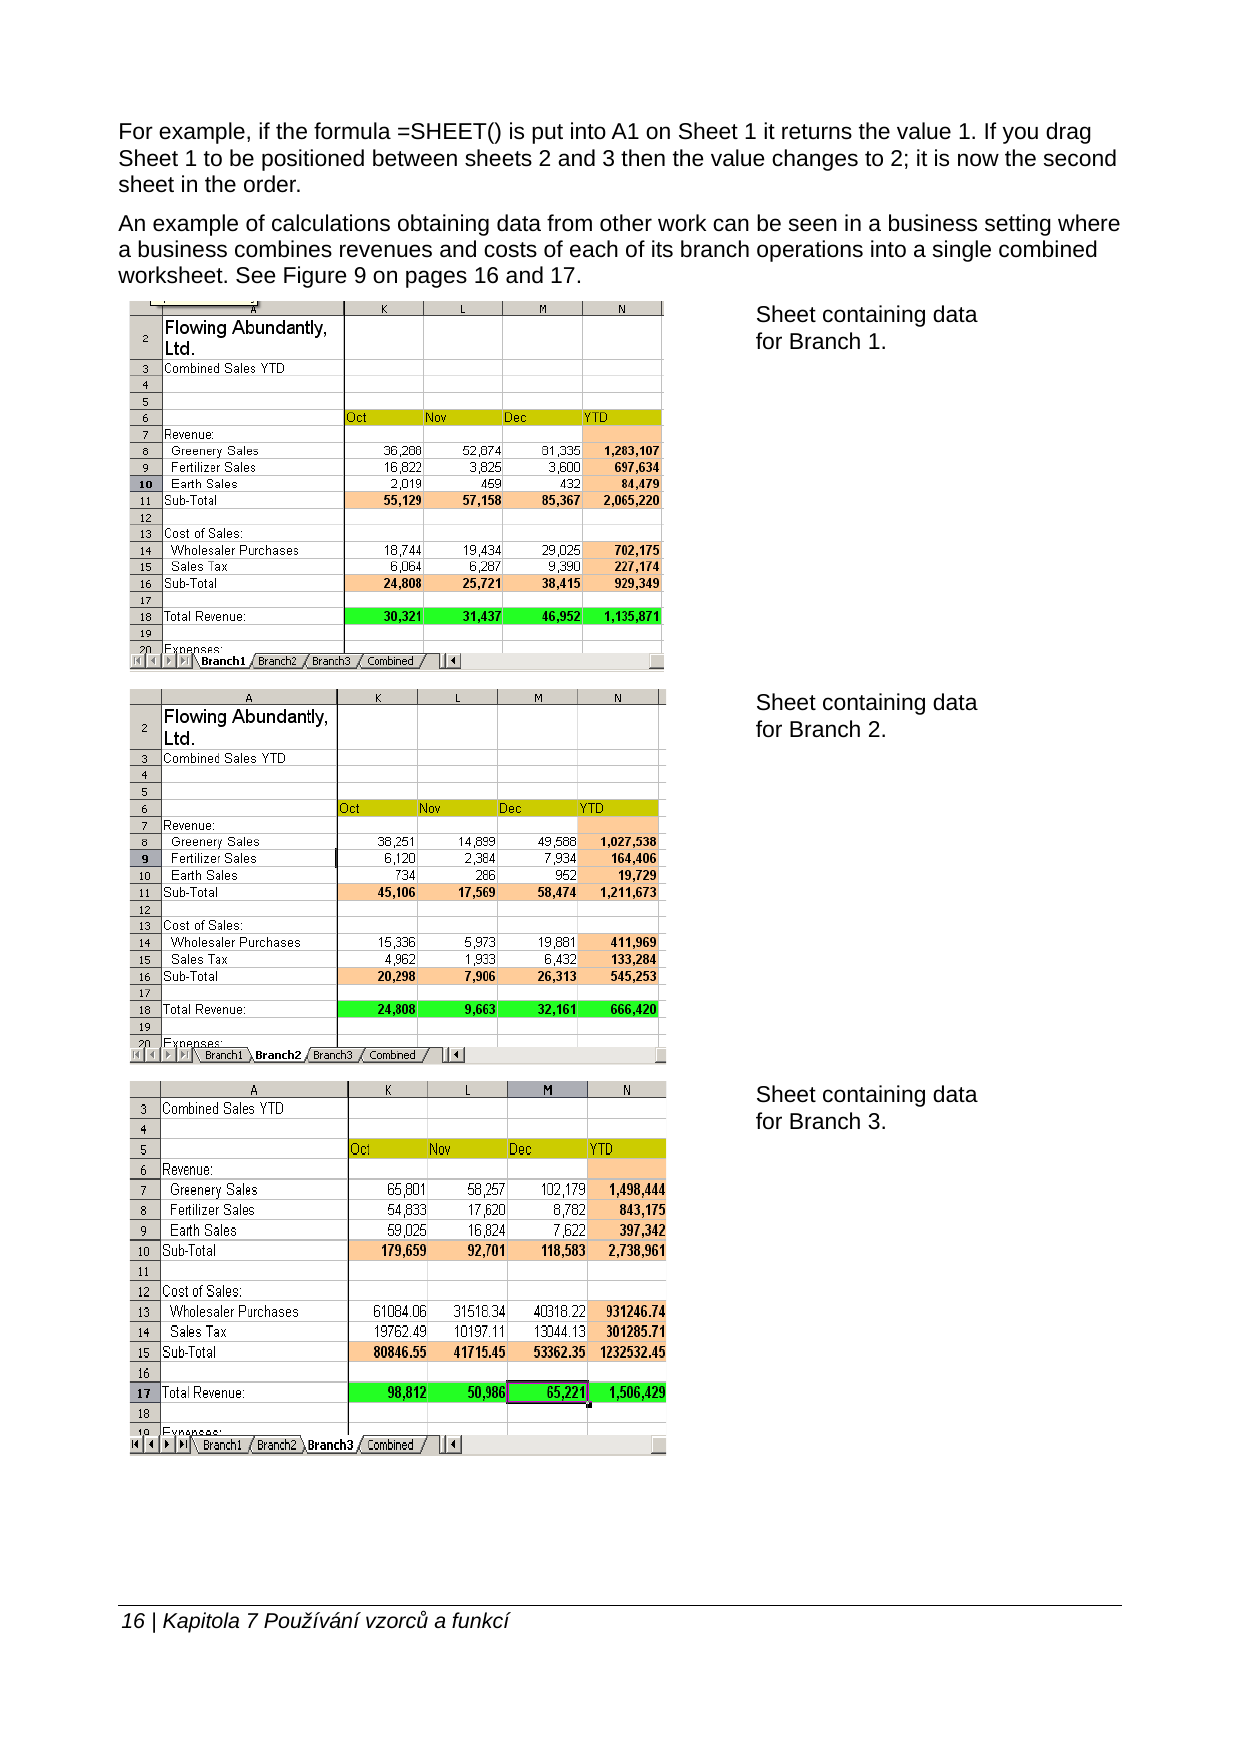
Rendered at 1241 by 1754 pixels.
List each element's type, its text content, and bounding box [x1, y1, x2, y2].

table_cell Sheet containing data for Branch 3. [756, 1081, 986, 1472]
table_cell [118, 1081, 756, 1472]
picture [129, 1081, 667, 1456]
text An example of calculations obtaining data from other work can be seen in a business setting where a business combines revenues and costs of each of its branch operations into a single combined worksheet. See Figure 9 on pages 16 and 17. [118, 210, 1122, 289]
table_cell [118, 689, 756, 1081]
picture [129, 301, 667, 673]
table_header [118, 301, 756, 689]
picture [129, 689, 667, 1065]
table_cell Sheet containing data for Branch 2. [756, 689, 986, 1081]
table_header Sheet containing data for Branch 1. [756, 301, 986, 689]
text For example, if the formula =SHEET() is put into A1 on Sheet 1 it returns the value 1. If you drag Sheet 1 to be positioned between sheets 2 and 3 then the value changes to 2; it is now the second sheet in the order. [118, 118, 1122, 197]
